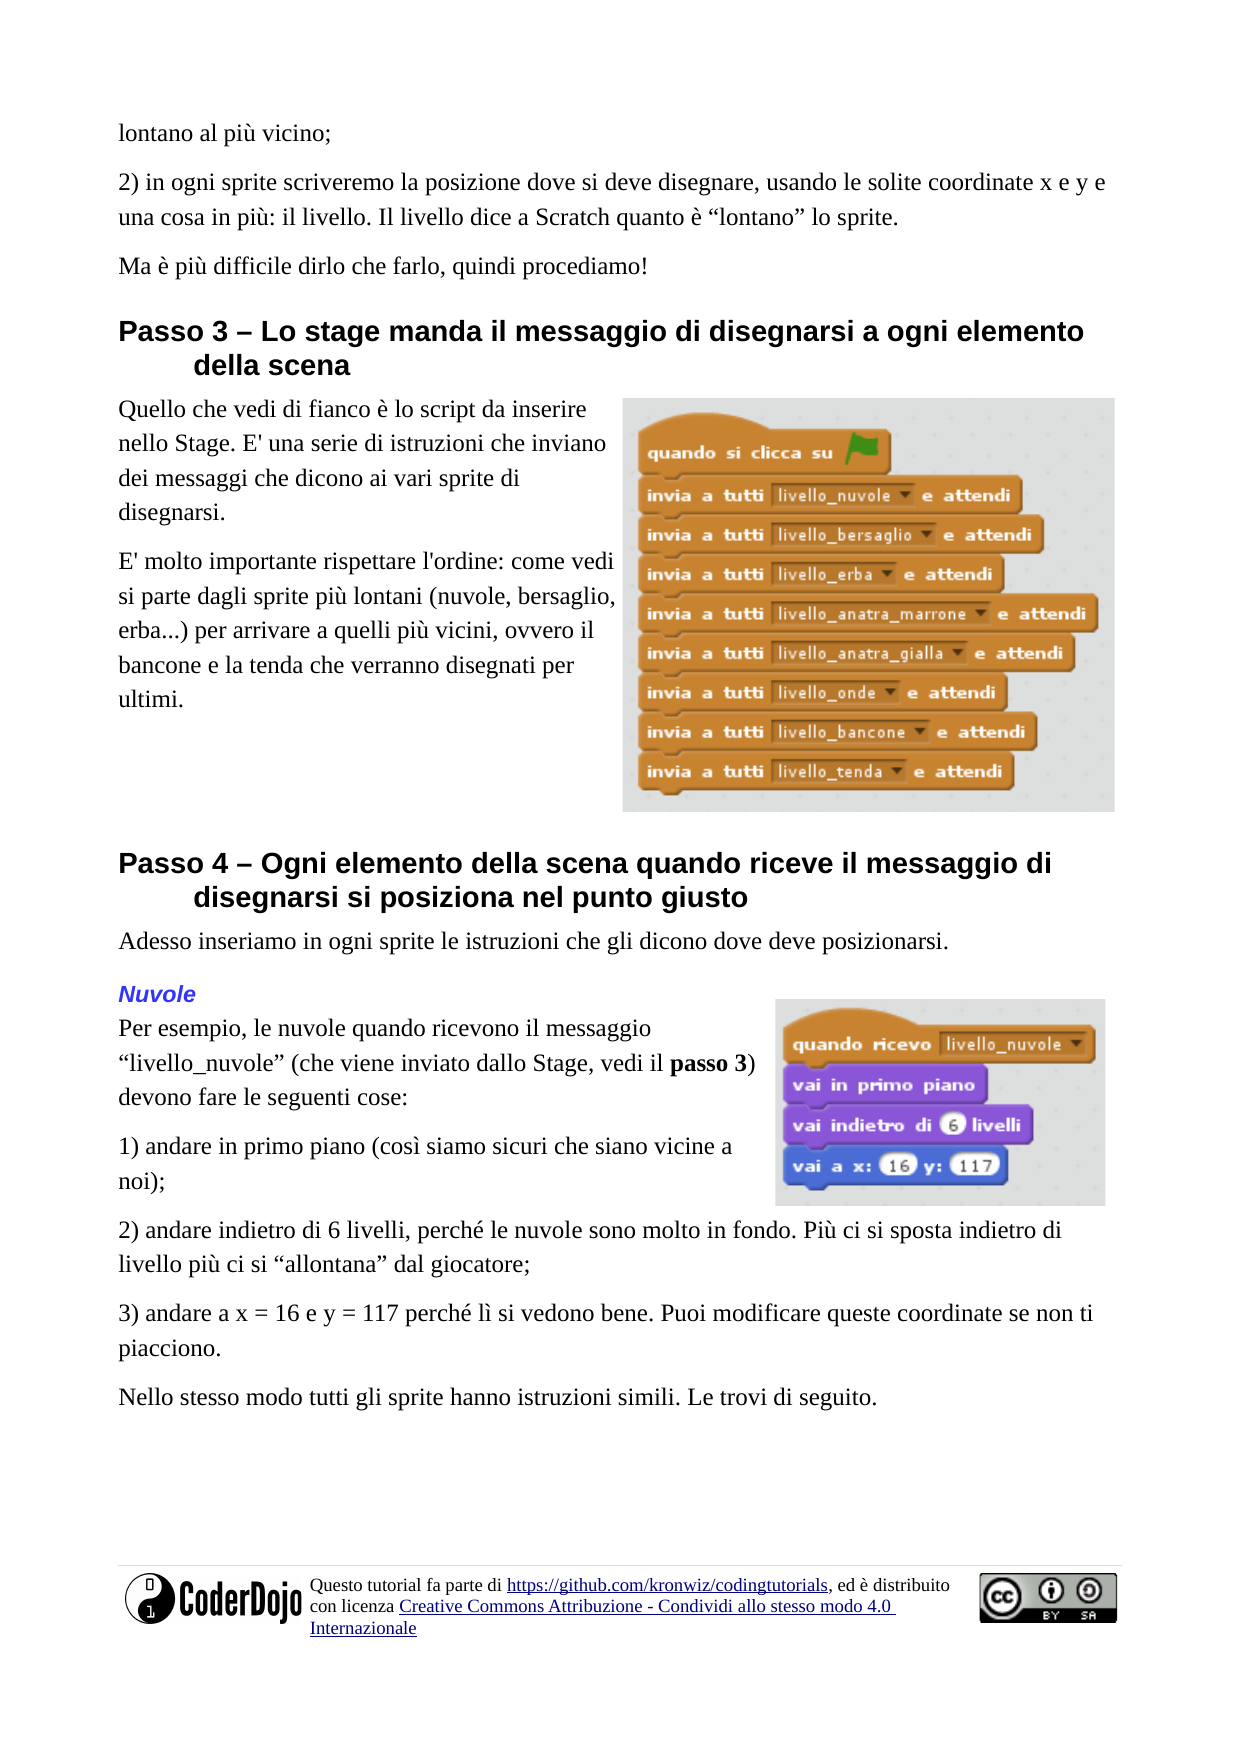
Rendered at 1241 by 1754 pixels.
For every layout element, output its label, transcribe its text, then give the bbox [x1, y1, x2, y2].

text lontano al più vicino; [118, 118, 1122, 147]
text Ma è più difficile dirlo che farlo, quindi procediamo! [118, 251, 1122, 279]
picture [622, 398, 1115, 812]
text E' molto importante rispettare l'ordine: come vedi si parte dagli sprite più lontani (nuvole, bersaglio, erba...) per arrivare a quelli più vicini, ovvero il bancone e la tenda che verranno disegnati per ultimi. [118, 546, 622, 713]
picture [775, 999, 1106, 1206]
text Nello stesso modo tutti gli sprite hanno istruzioni simili. Le trovi di seguito. [118, 1382, 1122, 1411]
picture [125, 1573, 302, 1624]
subtitle Passo 4 – Ogni elemento della scena quando riceve il messaggio di disegnarsi si posiziona nel punto giusto [118, 846, 1122, 913]
text 2) andare indietro di 6 livelli, perché le nuvole sono molto in fondo. Più ci si sposta indietro di livello più ci si “allontana” dal giocatore; [118, 1215, 1122, 1278]
text Per esempio, le nuvole quando ricevono il messaggio “livello_nuvole” (che viene inviato dallo Stage, vedi il passo 3) devono fare le seguenti cose: [118, 1013, 775, 1111]
text Quello che vedi di fianco è lo script da inserire nello Stage. E' una serie di istruzioni che inviano dei messaggi che dicono ai vari sprite di disegnarsi. [118, 394, 1122, 526]
picture [979, 1573, 1118, 1623]
text 2) in ogni sprite scriveremo la posizione dove si deve disegnare, usando le solite coordinate x e y e una cosa in più: il livello. Il livello dice a Scratch quanto è “lontano” lo sprite. [118, 167, 1122, 230]
text 3) andare a x = 16 e y = 117 perché lì si vedono bene. Puoi modificare queste coordinate se non ti piacciono. [118, 1298, 1122, 1362]
text 1) andare in primo piano (così siamo sicuri che siano vicine a noi); [118, 1131, 775, 1195]
text Adesso inseriamo in ogni sprite le istruzioni che gli dicono dove deve posizionarsi. [118, 926, 1122, 954]
subtitle Passo 3 – Lo stage manda il messaggio di disegnarsi a ogni elemento della scena [118, 314, 1122, 381]
subtitle Nuvole [118, 981, 1122, 1007]
